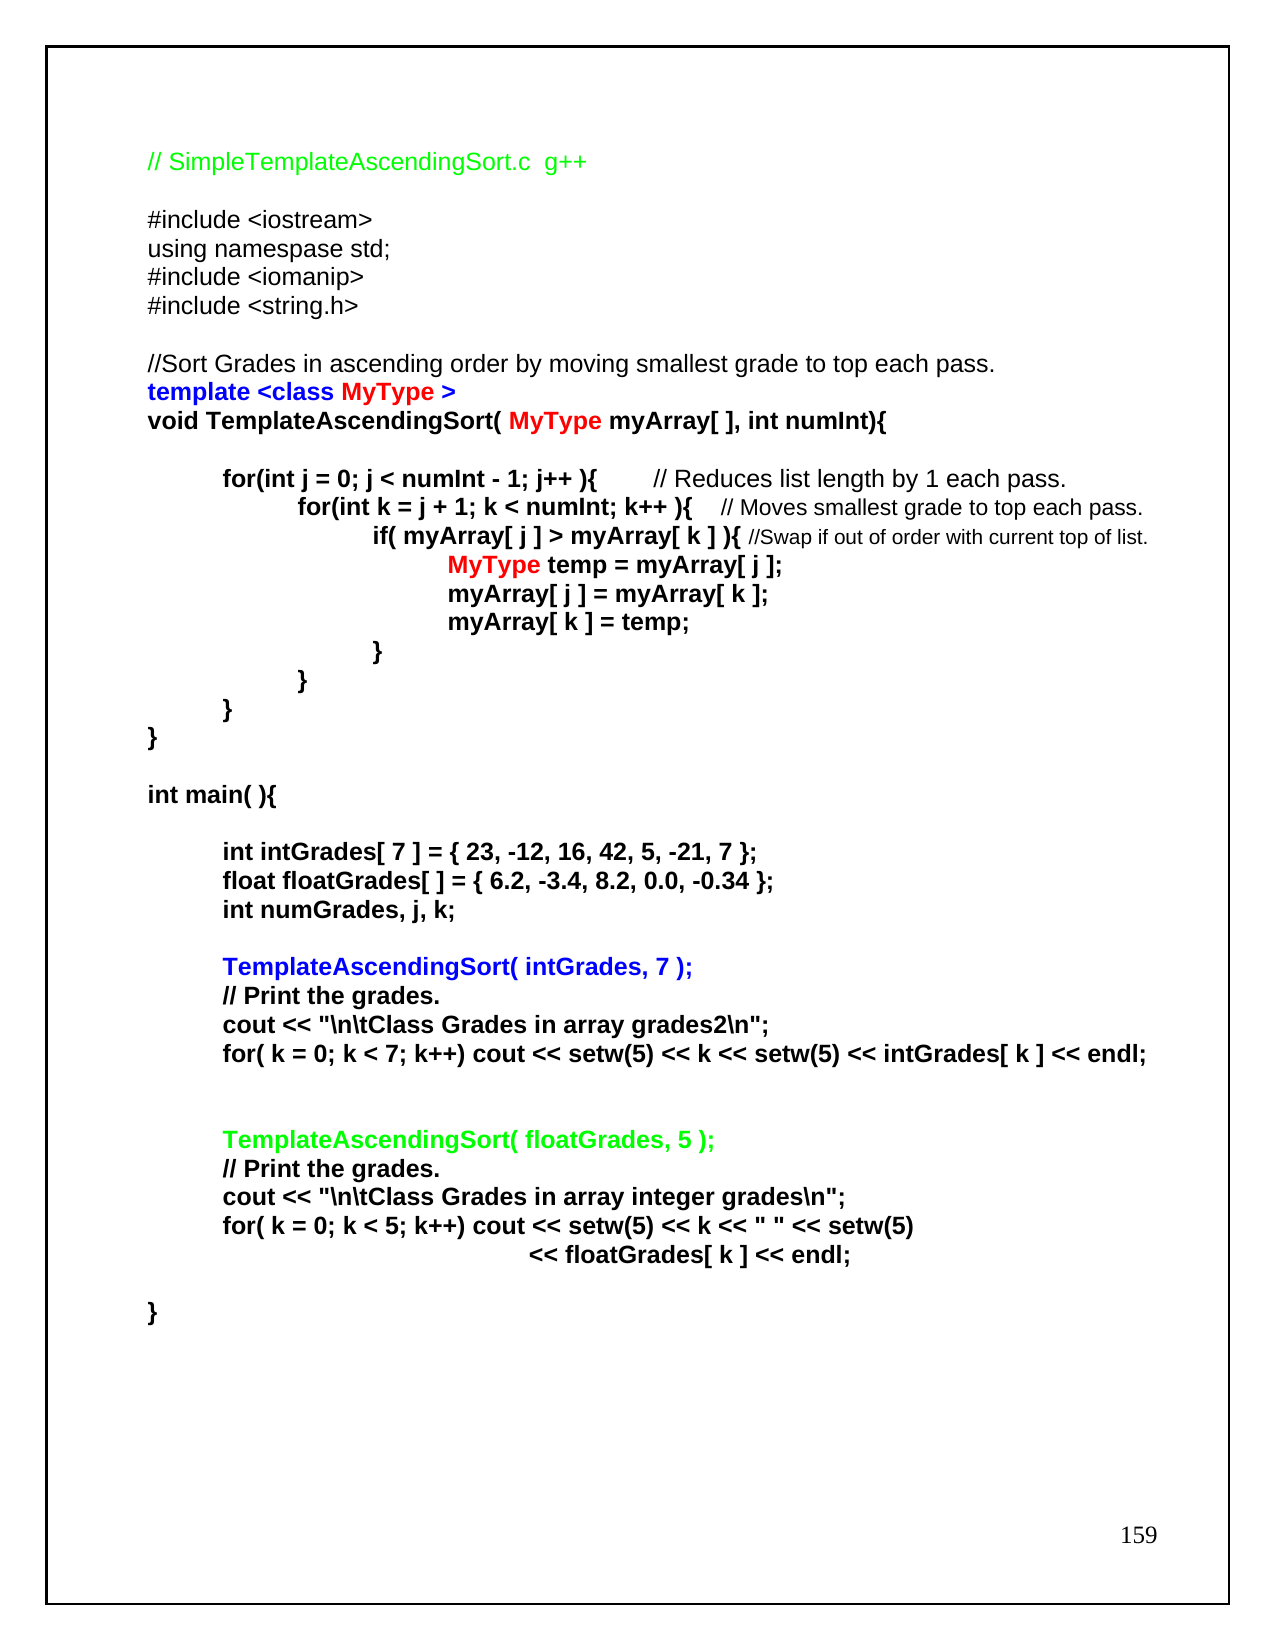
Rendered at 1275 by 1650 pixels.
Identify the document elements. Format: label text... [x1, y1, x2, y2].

text } [147, 722, 1158, 751]
text myArray[ j ] = myArray[ k ]; [147, 579, 1158, 607]
text template <class MyType > [147, 377, 1158, 406]
text void TemplateAscendingSort( MyType myArray[ ], int numInt){ [147, 406, 1158, 435]
text for(int j = 0; j < numInt - 1; j++ ){ // Reduces list length by 1 each pass. [147, 464, 1158, 492]
text #include <iostream> [147, 205, 1158, 234]
text << floatGrades[ k ] << endl; [147, 1240, 1158, 1269]
text } [147, 636, 1158, 665]
text } [147, 694, 1158, 722]
text // Print the grades. [147, 981, 1158, 1010]
text #include <string.h> [147, 291, 1158, 320]
text cout << "\n\tClass Grades in array grades2\n"; [147, 1010, 1158, 1039]
text for( k = 0; k < 5; k++) cout << setw(5) << k << " " << setw(5) [147, 1211, 1158, 1240]
text MyType temp = myArray[ j ]; [147, 550, 1158, 579]
text int numGrades, j, k; [147, 895, 1158, 924]
text int intGrades[ 7 ] = { 23, -12, 16, 42, 5, -21, 7 }; [147, 837, 1158, 866]
text //Sort Grades in ascending order by moving smallest grade to top each pass. [147, 349, 1158, 377]
text // Print the grades. [147, 1154, 1158, 1182]
text } [147, 665, 1158, 694]
text if( myArray[ j ] > myArray[ k ] ){ //Swap if out of order with current top of list. [147, 521, 1158, 550]
text TemplateAscendingSort( intGrades, 7 ); [147, 952, 1158, 981]
text float floatGrades[ ] = { 6.2, -3.4, 8.2, 0.0, -0.34 }; [147, 866, 1158, 895]
text #include <iomanip> [147, 262, 1158, 291]
text cout << "\n\tClass Grades in array integer grades\n"; [147, 1182, 1158, 1211]
text TemplateAscendingSort( floatGrades, 5 ); [147, 1125, 1158, 1154]
text for( k = 0; k < 7; k++) cout << setw(5) << k << setw(5) << intGrades[ k ] << endl; [147, 1039, 1158, 1067]
text int main( ){ [147, 780, 1158, 809]
text // SimpleTemplateAscendingSort.c g++ [147, 147, 1158, 176]
text myArray[ k ] = temp; [147, 607, 1158, 636]
text } [147, 1297, 1158, 1326]
text for(int k = j + 1; k < numInt; k++ ){ // Moves smallest grade to top each pass. [147, 492, 1158, 521]
text using namespase std; [147, 234, 1158, 262]
